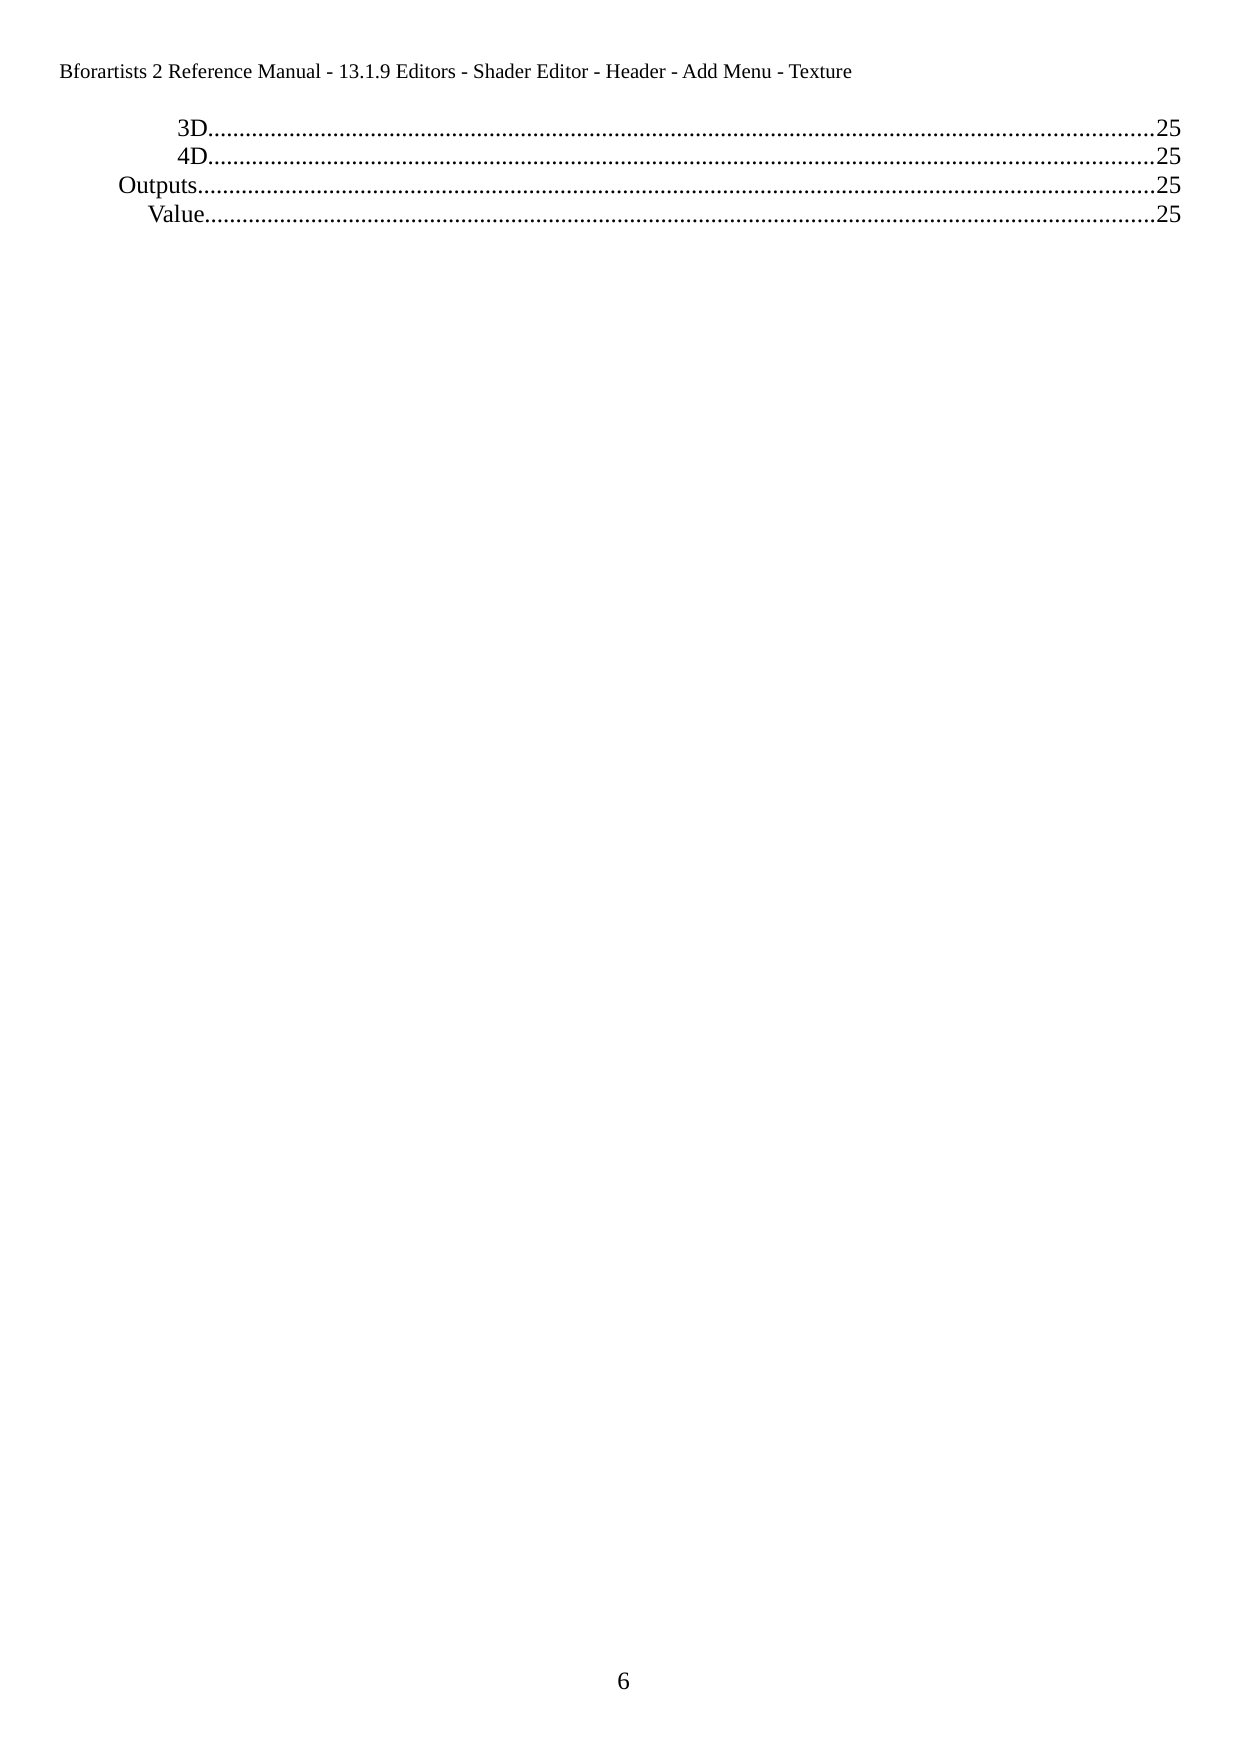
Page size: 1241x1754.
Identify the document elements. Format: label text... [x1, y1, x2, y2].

text Outputs 25 [118, 170, 1181, 199]
text 4D 25 [177, 141, 1181, 170]
text 3D 25 [177, 113, 1181, 141]
text Value 25 [147, 199, 1181, 228]
